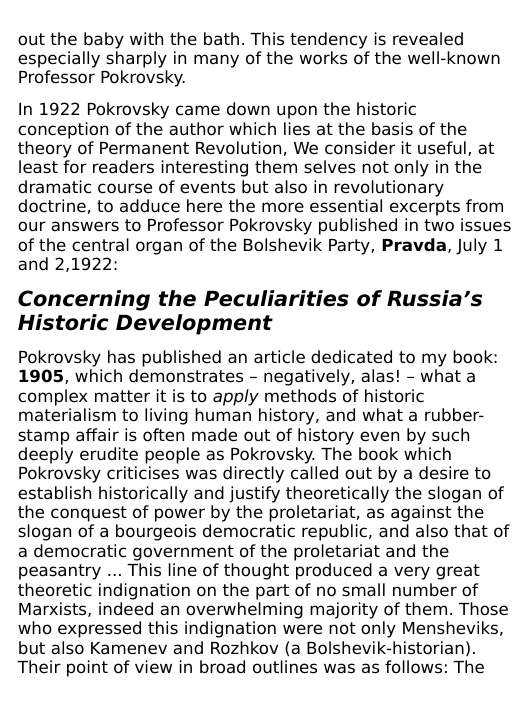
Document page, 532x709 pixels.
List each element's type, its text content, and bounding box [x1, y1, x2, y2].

text out the baby with the bath. This tendency is revealed especially sharply in many of the works of the well-known Professor Pokrovsky. [18, 29, 514, 88]
text Pokrovsky has published an article dedicated to my book: 1905, which demonstrates – negatively, alas! – what a complex matter it is to apply methods of historic materialism to living human history, and what a rubber-stamp affair is often made out of history even by such deeply erudite people as Pokrovsky. The book which Pokrovsky criticises was directly called out by a desire to establish historically and justify theoretically the slogan of the conquest of power by the proletariat, as against the slogan of a bourgeois democratic republic, and also that of a democratic government of the proletariat and the peasantry ... This line of thought produced a very great theoretic indignation on the part of no small number of Marxists, indeed an overwhelming majority of them. Those who expressed this indignation were not only Mensheviks, but also Kamenev and Rozhkov (a Bolshevik-historian). Their point of view in broad outlines was as follows: The [18, 348, 514, 677]
text In 1922 Pokrovsky came down upon the historic conception of the author which lies at the basis of the theory of Permanent Revolution, We consider it useful, at least for readers interesting them selves not only in the dramatic course of events but also in revolutionary doctrine, to adduce here the more essential excerpts from our answers to Professor Pokrovsky published in two issues of the central organ of the Bolshevik Party, Pravda, July 1 and 2,1922: [18, 100, 514, 274]
text Concerning the Peculiarities of Russia’s Historic Development [18, 287, 514, 336]
